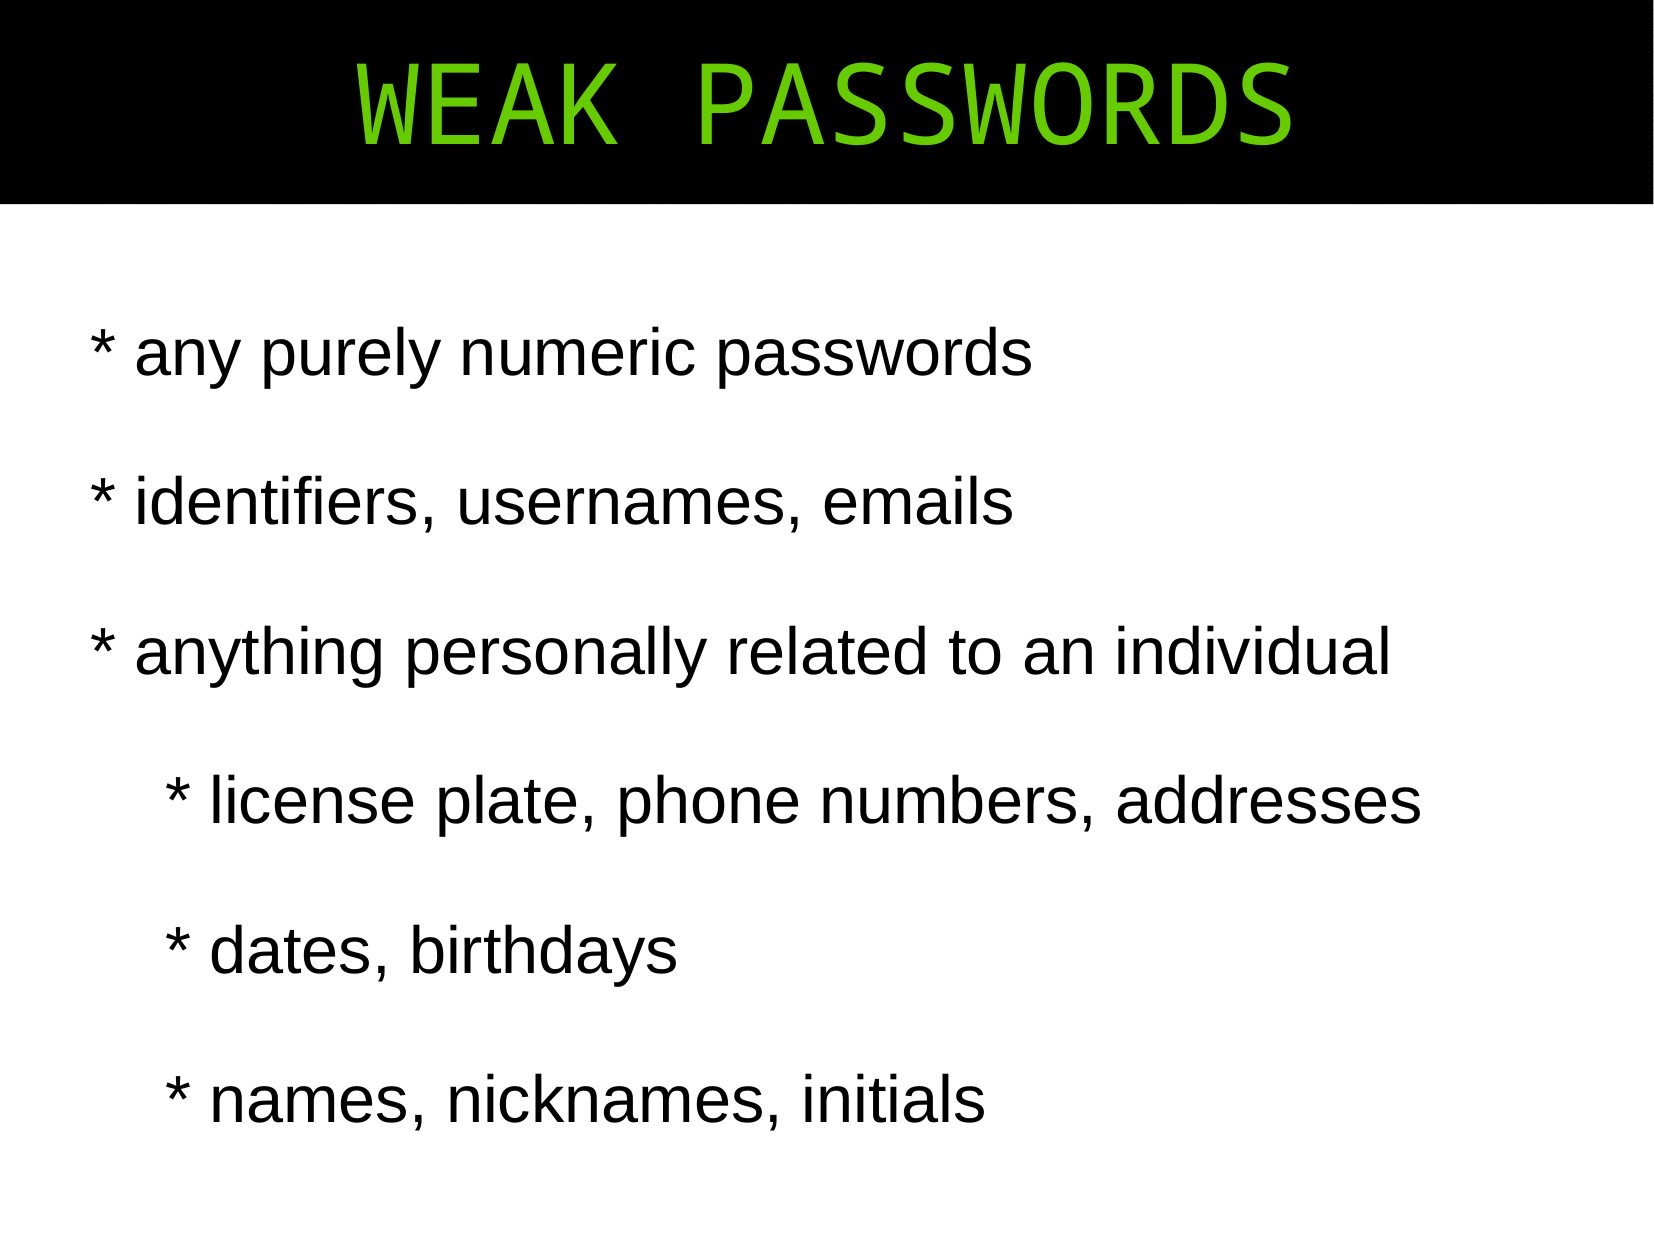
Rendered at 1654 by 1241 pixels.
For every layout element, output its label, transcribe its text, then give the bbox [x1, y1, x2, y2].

title WEAK PASSWORDS [0, 0, 1654, 205]
subtitle * any purely numeric passwords * identifiers, usernames, emails * anything personally related to an individual * license plate, phone numbers, addresses * dates, birthdays * names, nicknames, initials [90, 305, 1621, 1146]
